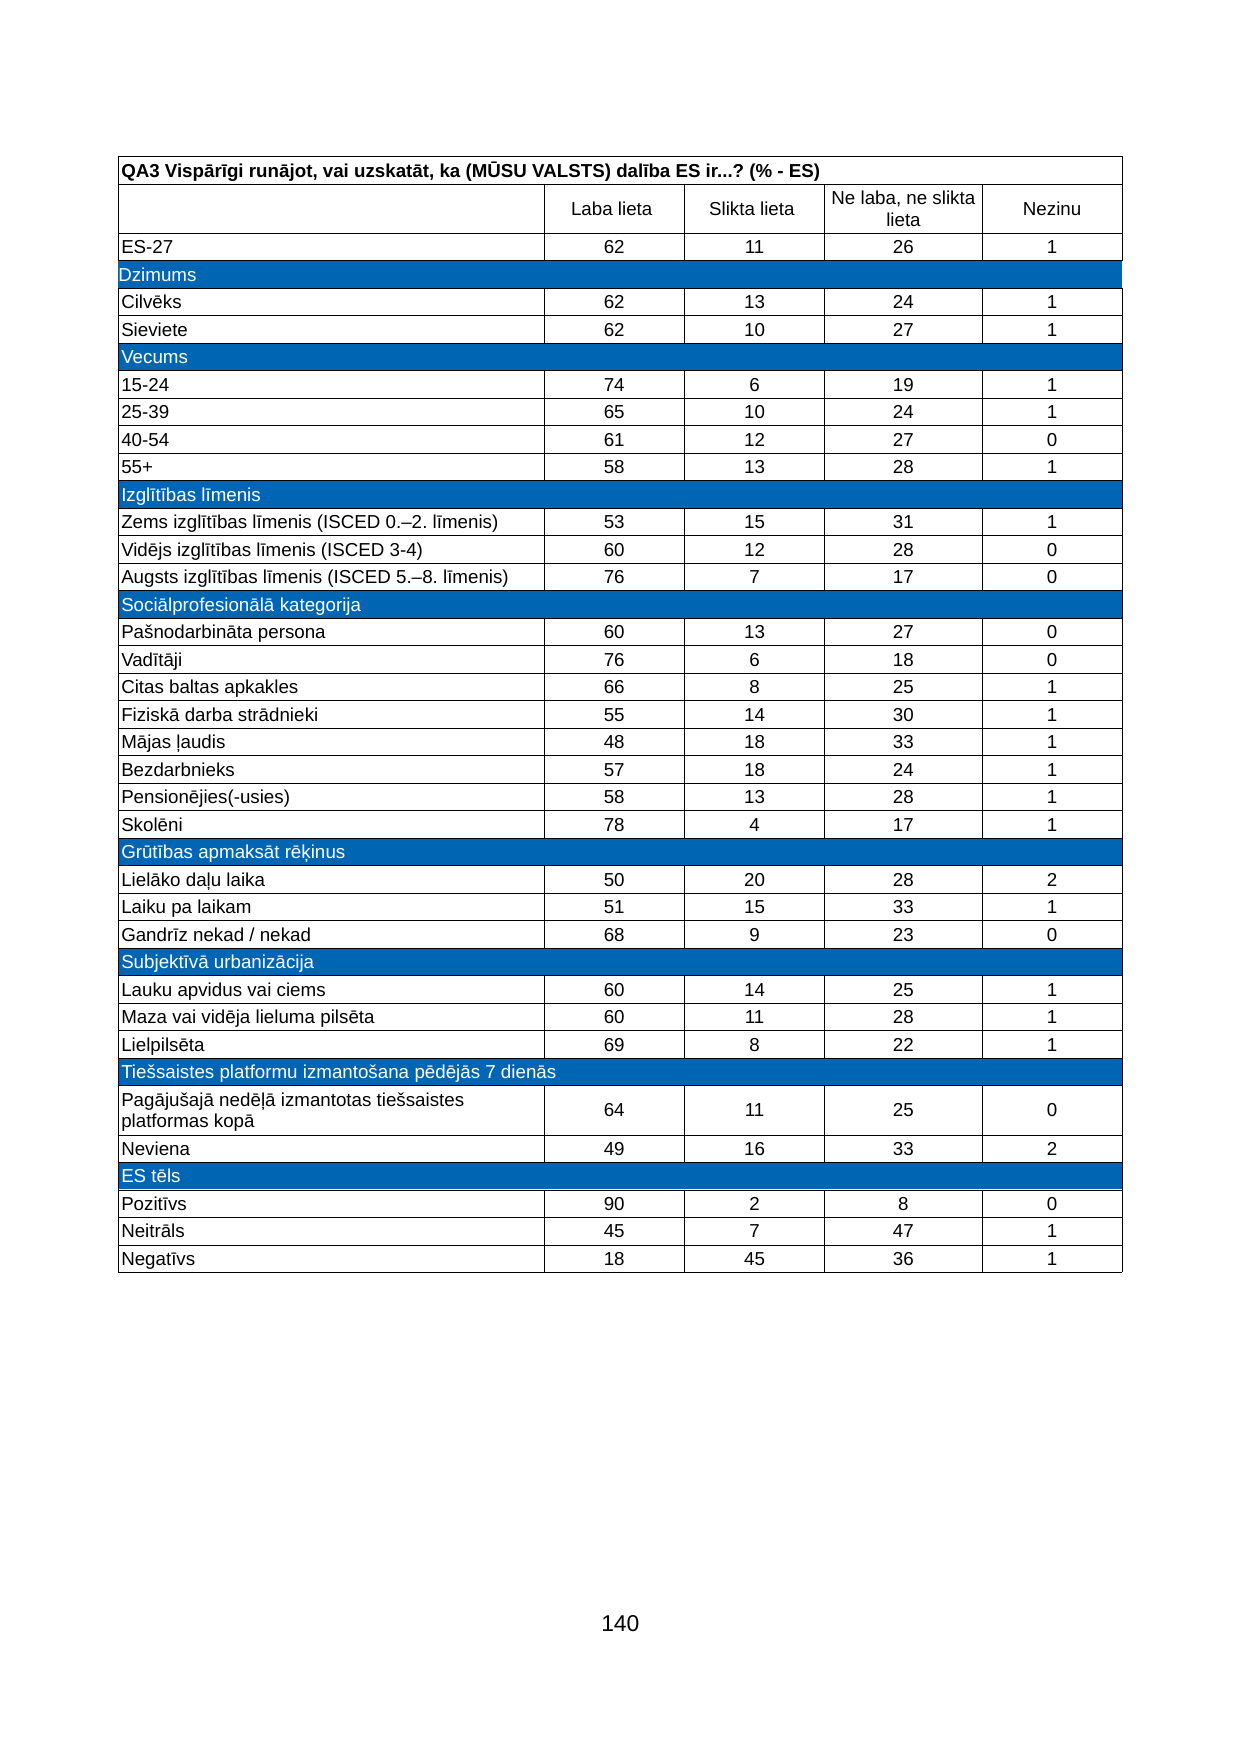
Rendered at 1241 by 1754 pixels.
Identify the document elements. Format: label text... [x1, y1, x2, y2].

table_cell 27 [825, 619, 982, 645]
table_cell 1 [983, 784, 1122, 810]
table_cell 8 [685, 1031, 824, 1058]
table_cell [119, 185, 544, 233]
table_cell 1 [983, 316, 1122, 343]
table_cell 60 [545, 619, 684, 645]
table_cell 1 [983, 1031, 1122, 1058]
table_cell 11 [685, 1086, 824, 1134]
table_cell 48 [545, 729, 684, 755]
table_cell 7 [685, 1218, 824, 1244]
table_cell 14 [685, 976, 824, 1003]
table_cell Neviena [119, 1136, 544, 1162]
table_cell 18 [825, 646, 982, 673]
table_cell 47 [825, 1218, 982, 1244]
table_cell 27 [825, 316, 982, 343]
table_cell Vecums [119, 344, 1122, 370]
table_cell 14 [685, 701, 824, 728]
table_cell 33 [825, 729, 982, 755]
table_cell 17 [825, 811, 982, 838]
table_cell 20 [685, 866, 824, 893]
table_cell 24 [825, 399, 982, 425]
table_cell 16 [685, 1136, 824, 1162]
table_cell 40-54 [119, 426, 544, 453]
table_cell 45 [545, 1218, 684, 1244]
table_cell 49 [545, 1136, 684, 1162]
table_cell 28 [825, 536, 982, 563]
table_cell 61 [545, 426, 684, 453]
table_cell 0 [983, 921, 1122, 948]
table_cell 1 [983, 976, 1122, 1003]
table_cell 1 [983, 701, 1122, 728]
table_cell 31 [825, 509, 982, 535]
table_cell 12 [685, 426, 824, 453]
table_cell 15 [685, 509, 824, 535]
table_cell Neitrāls [119, 1218, 544, 1244]
table_cell 12 [685, 536, 824, 563]
table_cell 18 [685, 756, 824, 783]
table_cell 1 [983, 729, 1122, 755]
table_cell 15-24 [119, 371, 544, 398]
table_cell Mājas ļaudis [119, 729, 544, 755]
table_cell 28 [825, 454, 982, 480]
table_cell 10 [685, 316, 824, 343]
table_cell 1 [983, 399, 1122, 425]
table_cell 0 [983, 619, 1122, 645]
table_cell 28 [825, 784, 982, 810]
table_cell Gandrīz nekad / nekad [119, 921, 544, 948]
table_cell 18 [545, 1246, 684, 1272]
table_cell Lauku apvidus vai ciems [119, 976, 544, 1003]
table_cell 60 [545, 976, 684, 1003]
table_cell Maza vai vidēja lieluma pilsēta [119, 1004, 544, 1030]
table_cell 23 [825, 921, 982, 948]
table_cell Pašnodarbināta persona [119, 619, 544, 645]
table_cell 1 [983, 454, 1122, 480]
table_cell Nezinu [983, 185, 1122, 233]
table_cell 58 [545, 454, 684, 480]
table_cell Laba lieta [545, 185, 684, 233]
table_cell Tiešsaistes platformu izmantošana pēdējās 7 dienās [119, 1059, 1122, 1085]
table_cell 51 [545, 894, 684, 920]
table_cell Izglītības līmenis [119, 481, 1122, 508]
table_cell 13 [685, 289, 824, 315]
table_cell 15 [685, 894, 824, 920]
table_cell Sociālprofesionālā kategorija [119, 591, 1122, 618]
table_cell Grūtības apmaksāt rēķinus [119, 839, 1122, 865]
table_cell 36 [825, 1246, 982, 1272]
table_cell Slikta lieta [685, 185, 824, 233]
table_cell 33 [825, 894, 982, 920]
table_cell 55 [545, 701, 684, 728]
table_cell 0 [983, 1086, 1122, 1134]
table_cell 1 [983, 674, 1122, 700]
table_cell 25 [825, 1086, 982, 1134]
table_cell 25 [825, 674, 982, 700]
table_cell Augsts izglītības līmenis (ISCED 5.–8. līmenis) [119, 564, 544, 590]
table_cell 30 [825, 701, 982, 728]
table_cell Zems izglītības līmenis (ISCED 0.–2. līmenis) [119, 509, 544, 535]
table_cell 25 [825, 976, 982, 1003]
table_cell 13 [685, 619, 824, 645]
table_cell 55+ [119, 454, 544, 480]
table_cell 24 [825, 289, 982, 315]
table_cell 0 [983, 426, 1122, 453]
table_cell 19 [825, 371, 982, 398]
table_cell 8 [825, 1191, 982, 1217]
table_cell 62 [545, 316, 684, 343]
table_cell Subjektīvā urbanizācija [119, 949, 1122, 975]
table_cell 0 [983, 646, 1122, 673]
table_cell 1 [983, 1218, 1122, 1244]
table_cell Skolēni [119, 811, 544, 838]
table_cell Fiziskā darba strādnieki [119, 701, 544, 728]
table_cell 62 [545, 289, 684, 315]
table_cell 2 [983, 1136, 1122, 1162]
table_cell 26 [825, 234, 982, 260]
table_cell 28 [825, 866, 982, 893]
table_cell 74 [545, 371, 684, 398]
table_cell Pozitīvs [119, 1191, 544, 1217]
table_cell 2 [983, 866, 1122, 893]
table_cell 22 [825, 1031, 982, 1058]
table_cell Cilvēks [119, 289, 544, 315]
table_cell 1 [983, 756, 1122, 783]
table_cell Dzimums [118, 261, 1122, 288]
table_cell 9 [685, 921, 824, 948]
table_cell 60 [545, 536, 684, 563]
table_cell 13 [685, 454, 824, 480]
table_cell 7 [685, 564, 824, 590]
table_cell Lielpilsēta [119, 1031, 544, 1058]
table_cell 1 [983, 371, 1122, 398]
table_cell Negatīvs [119, 1246, 544, 1272]
table_cell 50 [545, 866, 684, 893]
table_cell 64 [545, 1086, 684, 1134]
table_cell 10 [685, 399, 824, 425]
table_cell 58 [545, 784, 684, 810]
table_cell 13 [685, 784, 824, 810]
table_cell 0 [983, 536, 1122, 563]
table_cell Sieviete [119, 316, 544, 343]
table_cell 18 [685, 729, 824, 755]
table_cell Vidējs izglītības līmenis (ISCED 3-4) [119, 536, 544, 563]
table_cell 90 [545, 1191, 684, 1217]
table_cell 2 [685, 1191, 824, 1217]
table_header QA3 Vispārīgi runājot, vai uzskatāt, ka (MŪSU VALSTS) dalība ES ir...? (% - ES) [119, 157, 1122, 184]
table_cell 76 [545, 646, 684, 673]
table_cell 1 [983, 234, 1122, 260]
table_cell 1 [983, 1246, 1122, 1272]
table_cell Pensionējies(-usies) [119, 784, 544, 810]
table_cell 1 [983, 811, 1122, 838]
table_cell 6 [685, 371, 824, 398]
table_cell 45 [685, 1246, 824, 1272]
table_cell 11 [685, 1004, 824, 1030]
table_cell 69 [545, 1031, 684, 1058]
table_cell 66 [545, 674, 684, 700]
table_cell Laiku pa laikam [119, 894, 544, 920]
table_cell Lielāko daļu laika [119, 866, 544, 893]
table_cell Bezdarbnieks [119, 756, 544, 783]
table_cell 78 [545, 811, 684, 838]
table_cell 1 [983, 289, 1122, 315]
table_cell 68 [545, 921, 684, 948]
table_cell 24 [825, 756, 982, 783]
table_cell Vadītāji [119, 646, 544, 673]
table_cell 53 [545, 509, 684, 535]
table_cell 6 [685, 646, 824, 673]
table_cell 0 [983, 564, 1122, 590]
table_cell 27 [825, 426, 982, 453]
table_cell 65 [545, 399, 684, 425]
table_cell Citas baltas apkakles [119, 674, 544, 700]
table_cell 76 [545, 564, 684, 590]
table_cell 17 [825, 564, 982, 590]
table_cell Pagājušajā nedēļā izmantotas tiešsaistes platformas kopā [119, 1086, 544, 1134]
table_cell 33 [825, 1136, 982, 1162]
table_cell 28 [825, 1004, 982, 1030]
table_cell 25-39 [119, 399, 544, 425]
table_cell ES-27 [119, 234, 544, 260]
table_cell 57 [545, 756, 684, 783]
table_cell 1 [983, 1004, 1122, 1030]
table_cell 1 [983, 894, 1122, 920]
table_cell 4 [685, 811, 824, 838]
table_cell 1 [983, 509, 1122, 535]
table_cell 62 [545, 234, 684, 260]
table_cell 0 [983, 1191, 1122, 1217]
table_cell 60 [545, 1004, 684, 1030]
table_cell ES tēls [119, 1163, 1122, 1189]
table_cell 11 [685, 234, 824, 260]
table_cell 8 [685, 674, 824, 700]
table_cell Ne laba, ne slikta lieta [825, 185, 982, 233]
